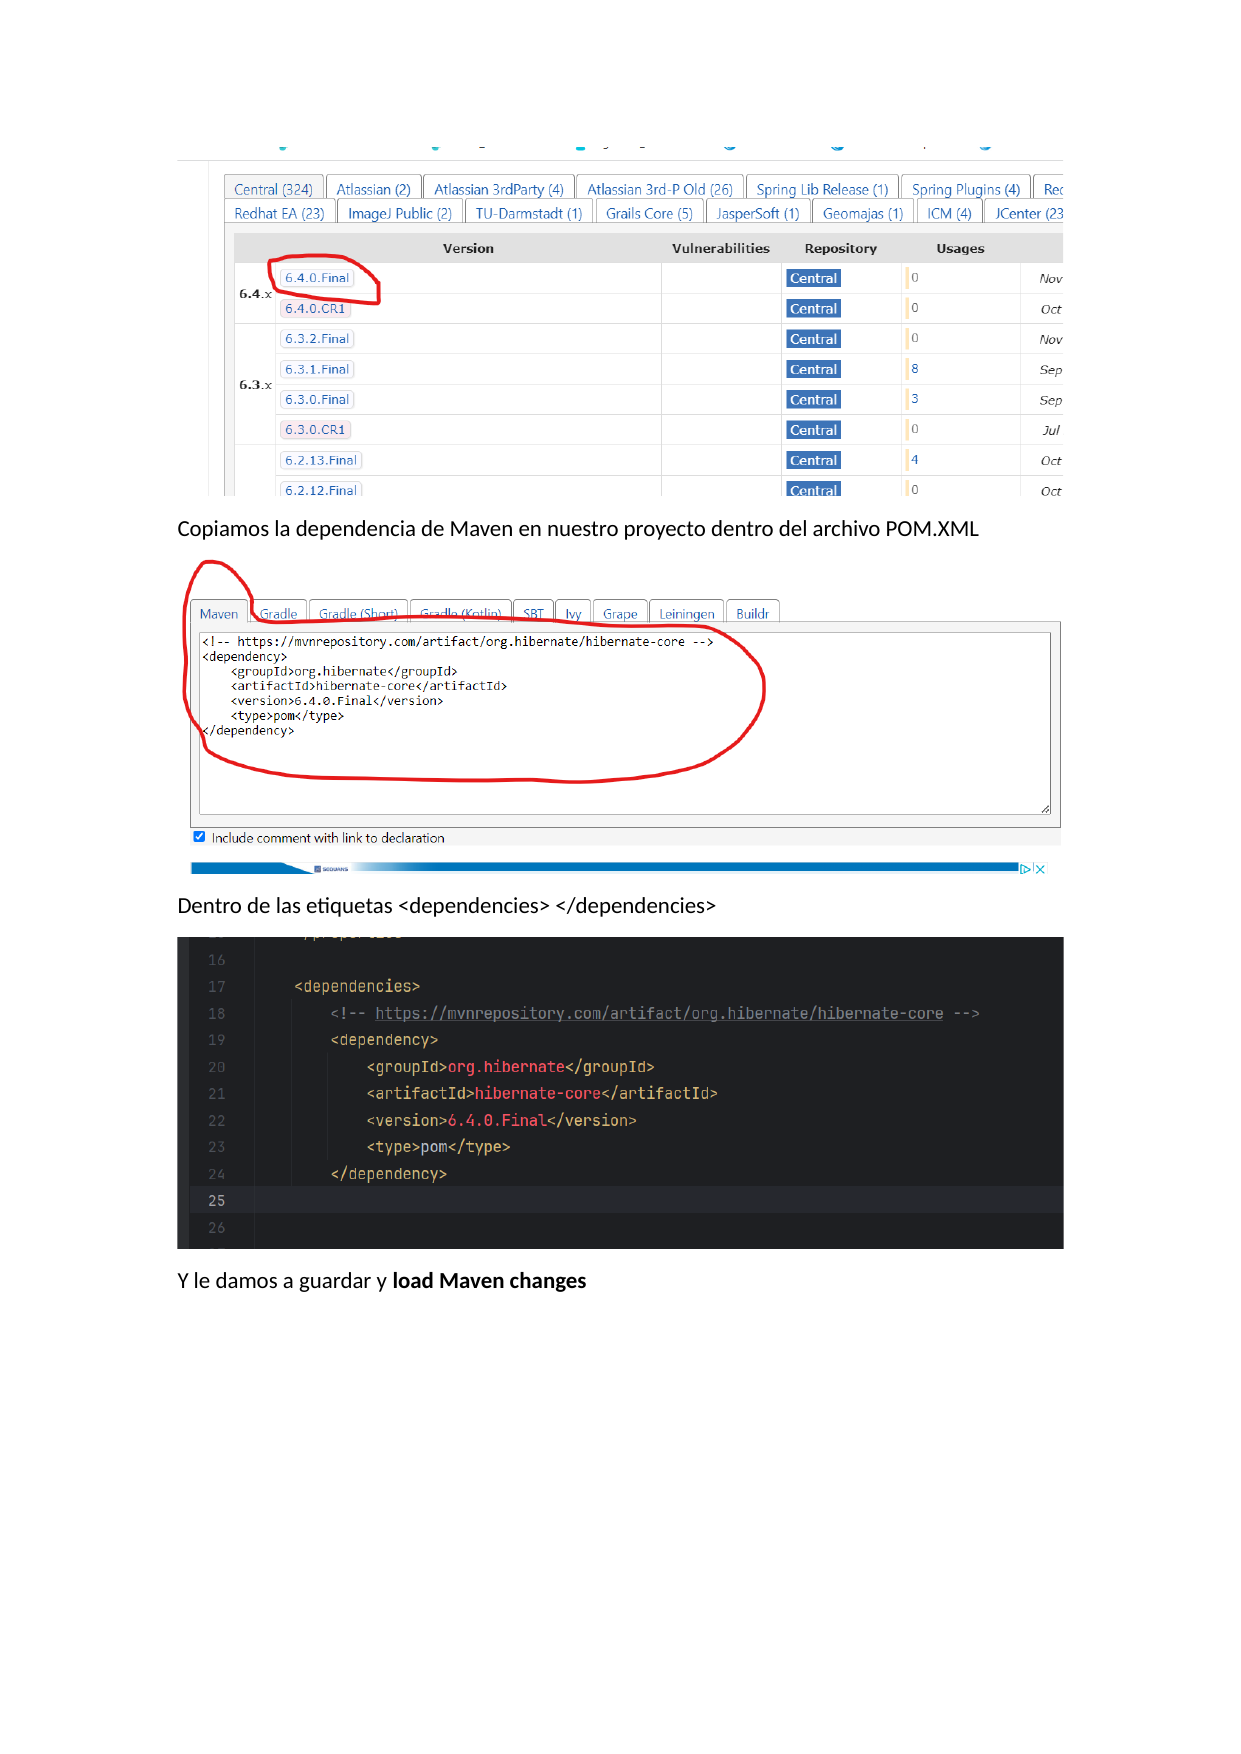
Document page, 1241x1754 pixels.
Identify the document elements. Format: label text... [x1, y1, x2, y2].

text Dentro de las etiquetas <dependencies> </dependencies> [177, 891, 1063, 919]
text Copiamos la dependencia de Maven en nuestro proyecto dentro del archivo POM.XML [177, 514, 1063, 542]
text Y le damos a guardar y load Maven changes [177, 1266, 1063, 1294]
